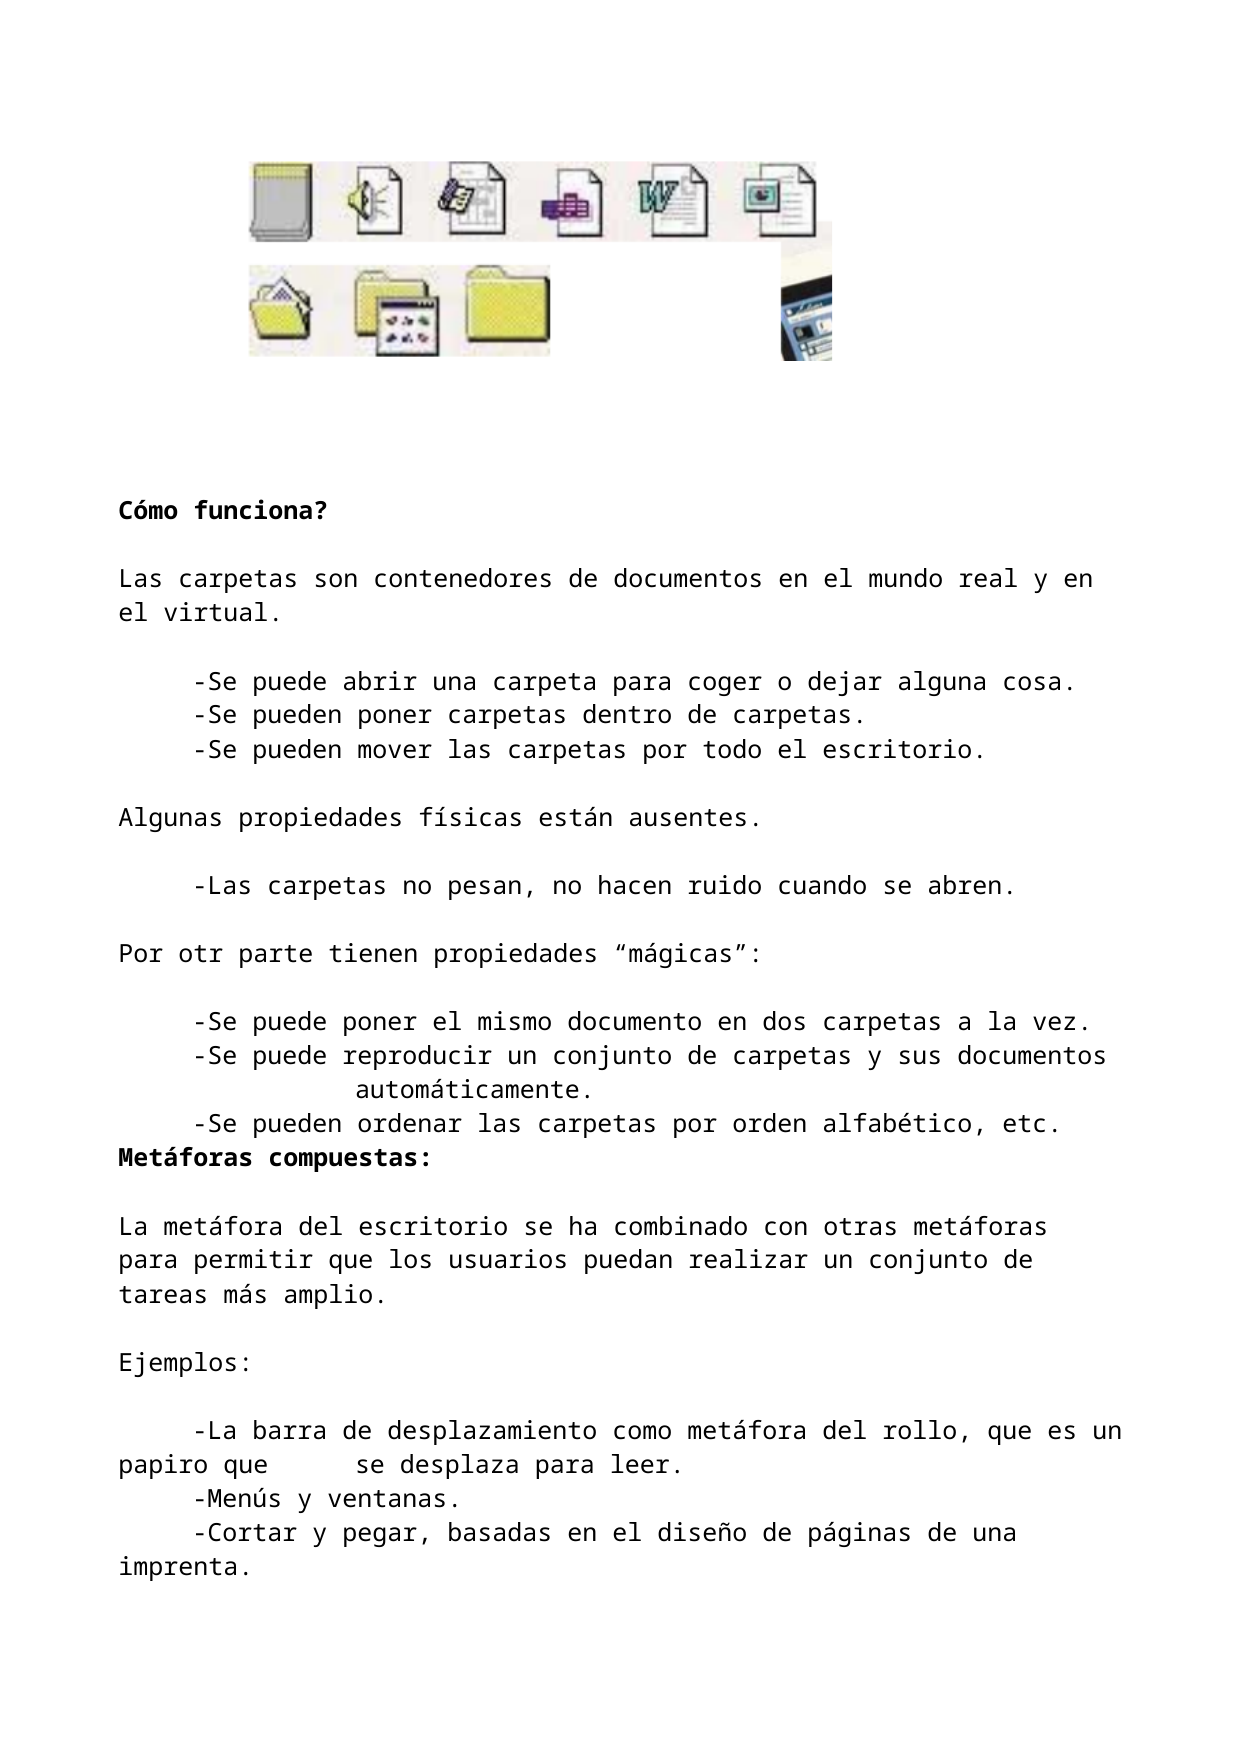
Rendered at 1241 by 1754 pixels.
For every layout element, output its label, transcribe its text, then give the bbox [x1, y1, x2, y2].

text -Cortar y pegar, basadas en el diseño de páginas de una imprenta. [118, 1515, 1122, 1583]
text -Se pueden ordenar las carpetas por orden alfabético, etc. [118, 1106, 1122, 1140]
text Metáforas compuestas: [118, 1140, 1122, 1174]
text -La barra de desplazamiento como metáfora del rollo, que es un papiro que se desplaza para leer. [118, 1412, 1122, 1481]
text Las carpetas son contenedores de documentos en el mundo real y en el virtual. [118, 561, 1122, 629]
text Por otr parte tienen propiedades “mágicas”: [118, 936, 1122, 970]
text -Se pueden mover las carpetas por todo el escritorio. [118, 731, 1122, 765]
picture [239, 152, 833, 361]
text La metáfora del escritorio se ha combinado con otras metáforas para permitir que los usuarios puedan realizar un conjunto de tareas más amplio. [118, 1208, 1122, 1310]
text -Se puede abrir una carpeta para coger o dejar alguna cosa. [118, 663, 1122, 697]
text Algunas propiedades físicas están ausentes. [118, 799, 1122, 833]
text -Menús y ventanas. [118, 1481, 1122, 1515]
text -Se puede poner el mismo documento en dos carpetas a la vez. [118, 1004, 1122, 1038]
text -Se pueden poner carpetas dentro de carpetas. [118, 697, 1122, 731]
text -Se puede reproducir un conjunto de carpetas y sus documentos automáticamente. [118, 1038, 1122, 1106]
text Cómo funciona? [118, 493, 1122, 527]
text -Las carpetas no pesan, no hacen ruido cuando se abren. [118, 867, 1122, 902]
text Ejemplos: [118, 1344, 1122, 1378]
